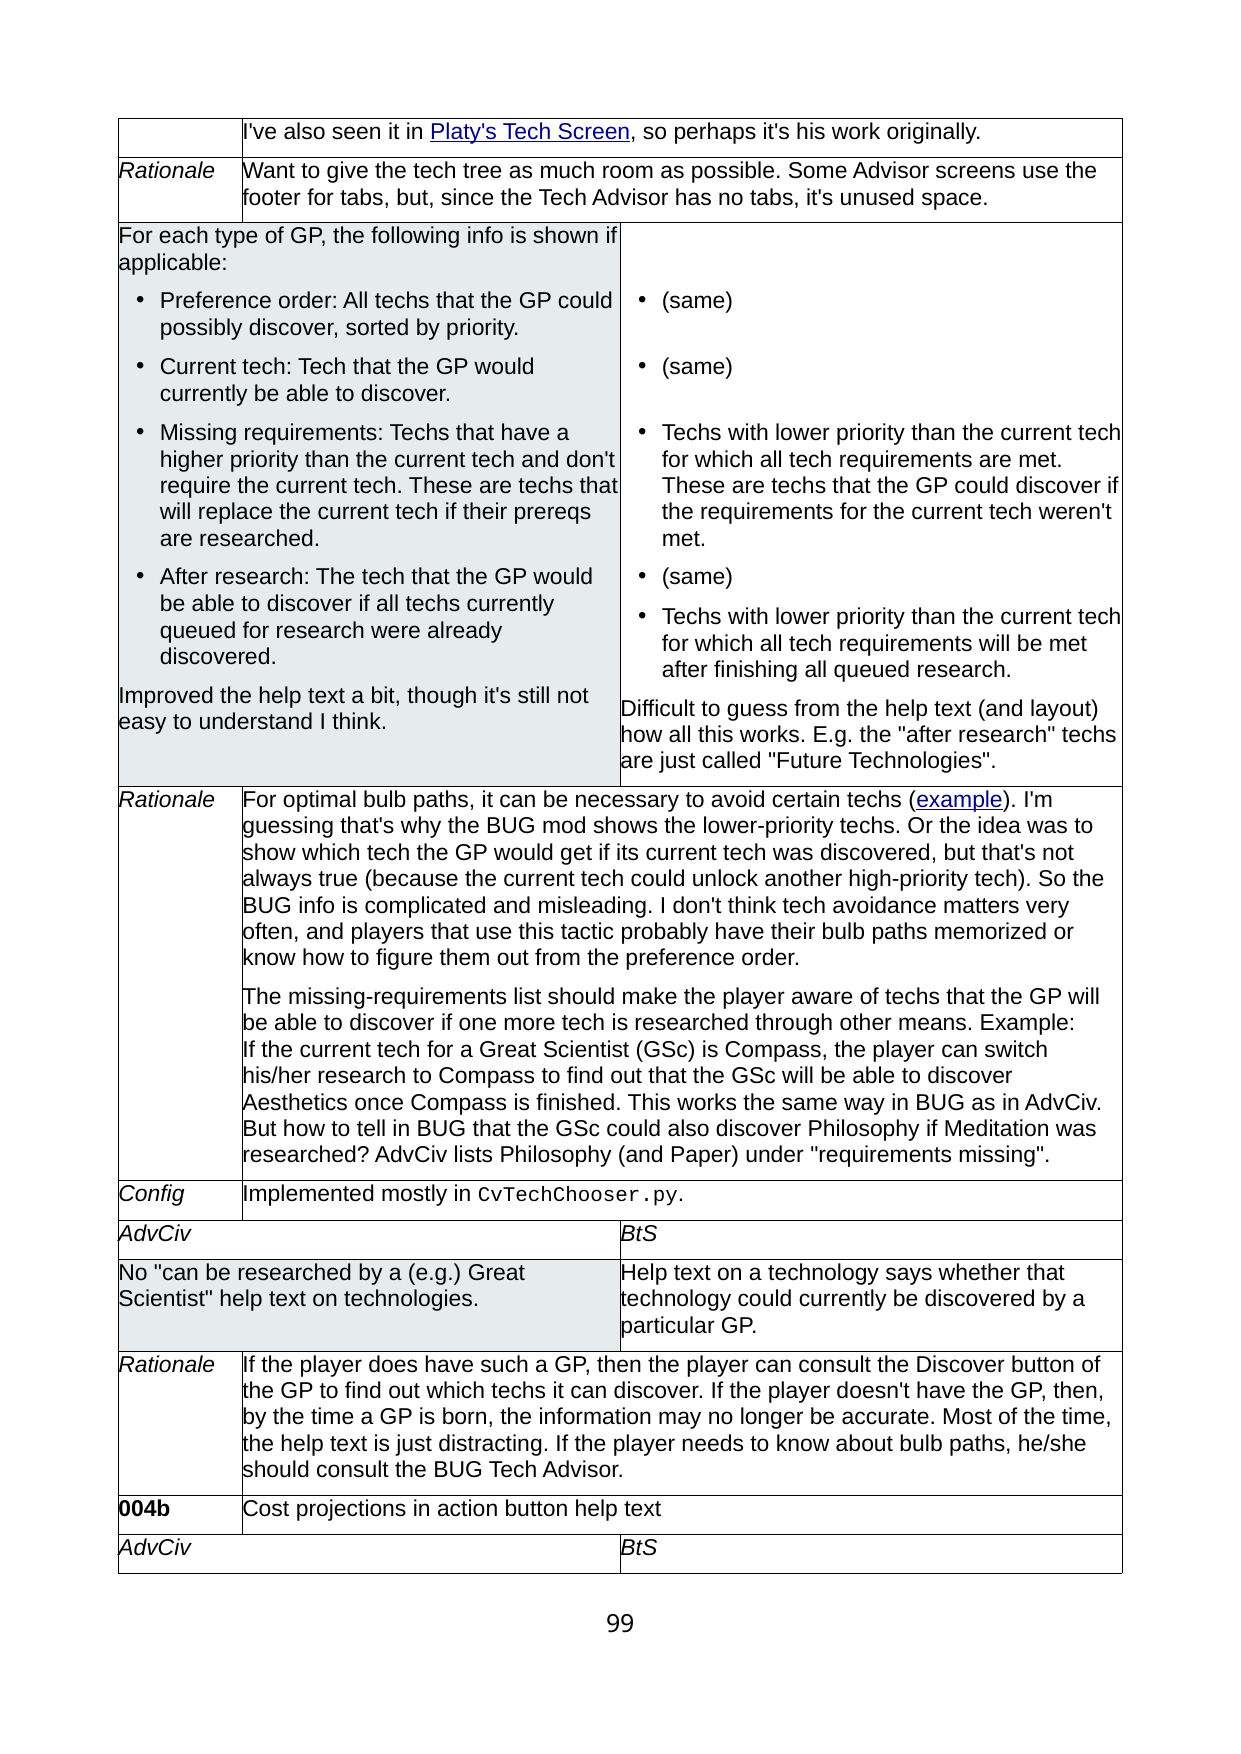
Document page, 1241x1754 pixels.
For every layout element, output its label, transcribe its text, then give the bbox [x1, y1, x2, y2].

table_cell For optimal bulb paths, it can be necessary to avoid certain techs (example). I'm guessing that's why the BUG mod shows the lower-priority techs. Or the idea was to show which tech the GP would get if its current tech was discovered, but that's not always true (because the current tech could unlock another high-priority tech). So the BUG info is complicated and misleading. I don't think tech avoidance matters very often, and players that use this tactic probably have their bulb paths memorized or know how to figure them out from the preference order. The missing-requirements list should make the player aware of techs that the GP will be able to discover if one more tech is researched through other means. Example: If the current tech for a Great Scientist (GSc) is Compass, the player can switch his/her research to Compass to find out that the GSc will be able to discover Aesthetics once Compass is finished. This works the same way in BUG as in AdvCiv. But how to tell in BUG that the GSc could also discover Philosophy if Meditation was researched? AdvCiv lists Philosophy (and Paper) under "requirements missing". [243, 787, 1122, 1180]
table_cell BtS [621, 1535, 1122, 1572]
table_cell I've also seen it in Platy's Tech Screen, so perhaps it's his work originally. [243, 119, 1122, 157]
table_cell If the player does have such a GP, then the player can consult the Discover button of the GP to find out which techs it can discover. If the player doesn't have the GP, then, by the time a GP is born, the information may no longer be accurate. Most of the time, the help text is just distracting. If the player needs to know about bulb paths, he/she should consult the BUG Tech Advisor. [243, 1352, 1122, 1495]
table_cell Cost projections in action button help text [243, 1496, 1122, 1534]
table_cell For each type of GP, the following info is shown if applicable: Preference order: All techs that the GP could possibly discover, sorted by priority. Current tech: Tech that the GP would currently be able to discover. Missing requirements: Techs that have a higher priority than the current tech and don't require the current tech. These are techs that will replace the current tech if their prereqs are researched. After research: The tech that the GP would be able to discover if all techs currently queued for research were already discovered. Improved the help text a bit, though it's still not easy to understand I think. [119, 223, 620, 786]
table_cell [119, 119, 242, 157]
table_cell Config [119, 1181, 242, 1220]
table_cell AdvCiv [119, 1535, 620, 1572]
table_cell Want to give the tech tree as much room as possible. Some Advisor screens use the footer for tabs, but, since the Tech Advisor has no tabs, it's unused space. [243, 158, 1122, 222]
table_cell (same) (same) Techs with lower priority than the current tech for which all tech requirements are met. These are techs that the GP could discover if the requirements for the current tech weren't met. (same) Techs with lower priority than the current tech for which all tech requirements will be met after finishing all queued research. Difficult to guess from the help text (and layout) how all this works. E.g. the "after research" techs are just called "Future Technologies". [621, 223, 1122, 786]
table_cell Rationale [119, 787, 242, 1180]
table_cell No "can be researched by a (e.g.) Great Scientist" help text on technologies. [119, 1260, 620, 1351]
table_cell Implemented mostly in CvTechChooser.py. [243, 1181, 1122, 1220]
table_cell Help text on a technology says whether that technology could currently be discovered by a particular GP. [621, 1260, 1122, 1351]
table_cell BtS [621, 1221, 1122, 1259]
table_cell 004b [119, 1496, 242, 1534]
table_cell Rationale [119, 1352, 242, 1495]
table_cell Rationale [119, 158, 242, 222]
table_cell AdvCiv [119, 1221, 620, 1259]
